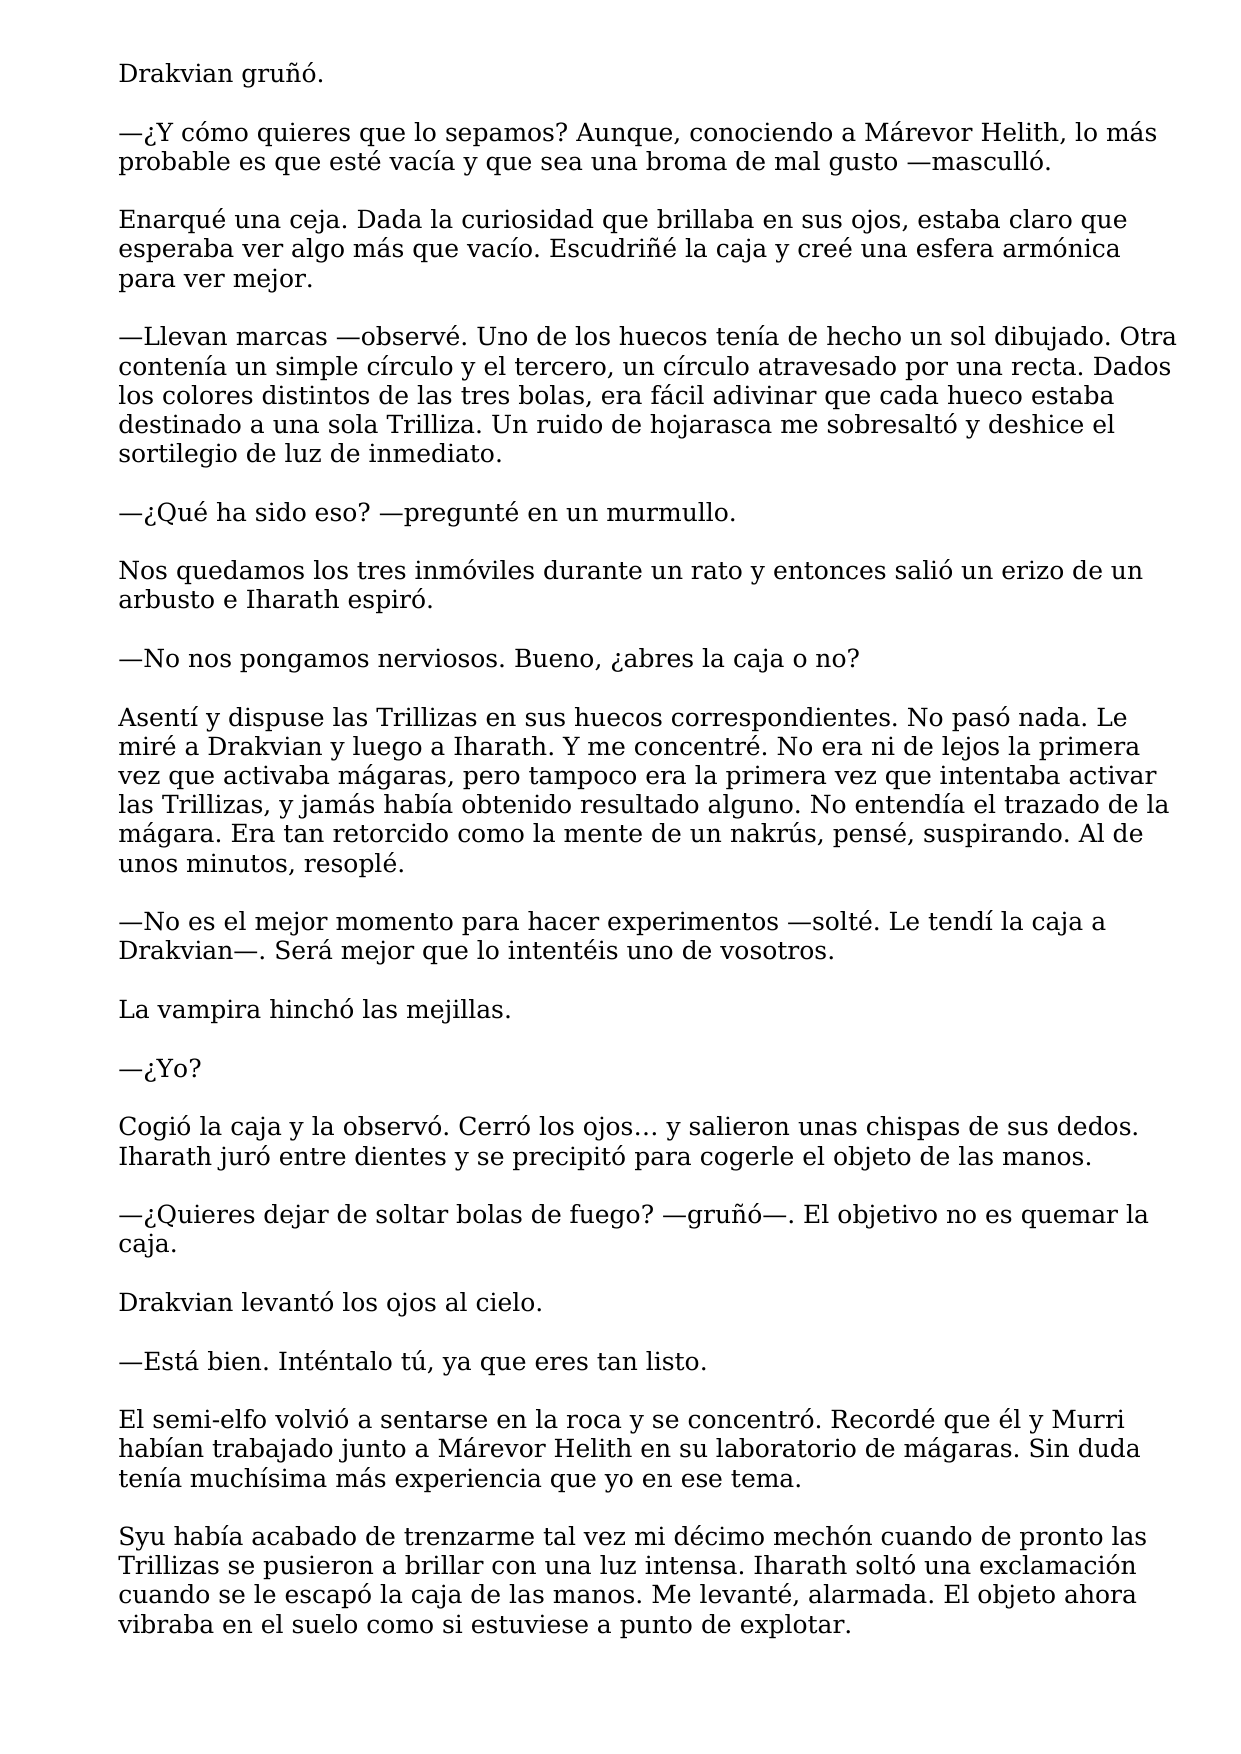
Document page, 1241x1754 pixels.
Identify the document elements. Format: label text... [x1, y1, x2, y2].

text Enarqué una ceja. Dada la curiosidad que brillaba en sus ojos, estaba claro que esperaba ver algo más que vacío. Escudriñé la caja y creé una esfera armónica para ver mejor. [118, 206, 1181, 293]
text —No nos pongamos nerviosos. Bueno, ¿abres la caja o no? [118, 644, 1181, 673]
text —¿Qué ha sido eso? —pregunté en un murmullo. [118, 498, 1181, 527]
text Nos quedamos los tres inmóviles durante un rato y entonces salió un erizo de un arbusto e Iharath espiró. [118, 556, 1181, 615]
text —¿Quieres dejar de soltar bolas de fuego? —gruñó—. El objetivo no es quemar la caja. [118, 1200, 1181, 1259]
text Drakvian gruñó. [118, 59, 1181, 88]
text Cogió la caja y la observó. Cerró los ojos… y salieron unas chispas de sus dedos. Iharath juró entre dientes y se precipitó para cogerle el objeto de las manos. [118, 1112, 1181, 1171]
text El semi-elfo volvió a sentarse en la roca y se concentró. Recordé que él y Murri habían trabajado junto a Márevor Helith en su laboratorio de mágaras. Sin duda tenía muchísima más experiencia que yo en ese tema. [118, 1405, 1181, 1493]
text —Está bien. Inténtalo tú, ya que eres tan listo. [118, 1347, 1181, 1376]
text —¿Y cómo quieres que lo sepamos? Aunque, conociendo a Márevor Helith, lo más probable es que esté vacía y que sea una broma de mal gusto —masculló. [118, 118, 1181, 176]
text Asentí y dispuse las Trillizas en sus huecos correspondientes. No pasó nada. Le miré a Drakvian y luego a Iharath. Y me concentré. No era ni de lejos la primera vez que activaba mágaras, pero tampoco era la primera vez que intentaba activar las Trillizas, y jamás había obtenido resultado alguno. No entendía el trazado de la mágara. Era tan retorcido como la mente de un nakrús, pensé, suspirando. Al de unos minutos, resoplé. [118, 703, 1181, 878]
text —No es el mejor momento para hacer experimentos —solté. Le tendí la caja a Drakvian—. Será mejor que lo intentéis uno de vosotros. [118, 907, 1181, 966]
text Syu había acabado de trenzarme tal vez mi décimo mechón cuando de pronto las Trillizas se pusieron a brillar con una luz intensa. Iharath soltó una exclamación cuando se le escapó la caja de las manos. Me levanté, alarmada. El objeto ahora vibraba en el suelo como si estuviese a punto de explotar. [118, 1522, 1181, 1639]
text Drakvian levantó los ojos al cielo. [118, 1288, 1181, 1317]
text —Llevan marcas —observé. Uno de los huecos tenía de hecho un sol dibujado. Otra contenía un simple círculo y el tercero, un círculo atravesado por una recta. Dados los colores distintos de las tres bolas, era fácil adivinar que cada hueco estaba destinado a una sola Trilliza. Un ruido de hojarasca me sobresaltó y deshice el sortilegio de luz de inmediato. [118, 322, 1181, 468]
text —¿Yo? [118, 1054, 1181, 1083]
text La vampira hinchó las mejillas. [118, 995, 1181, 1024]
